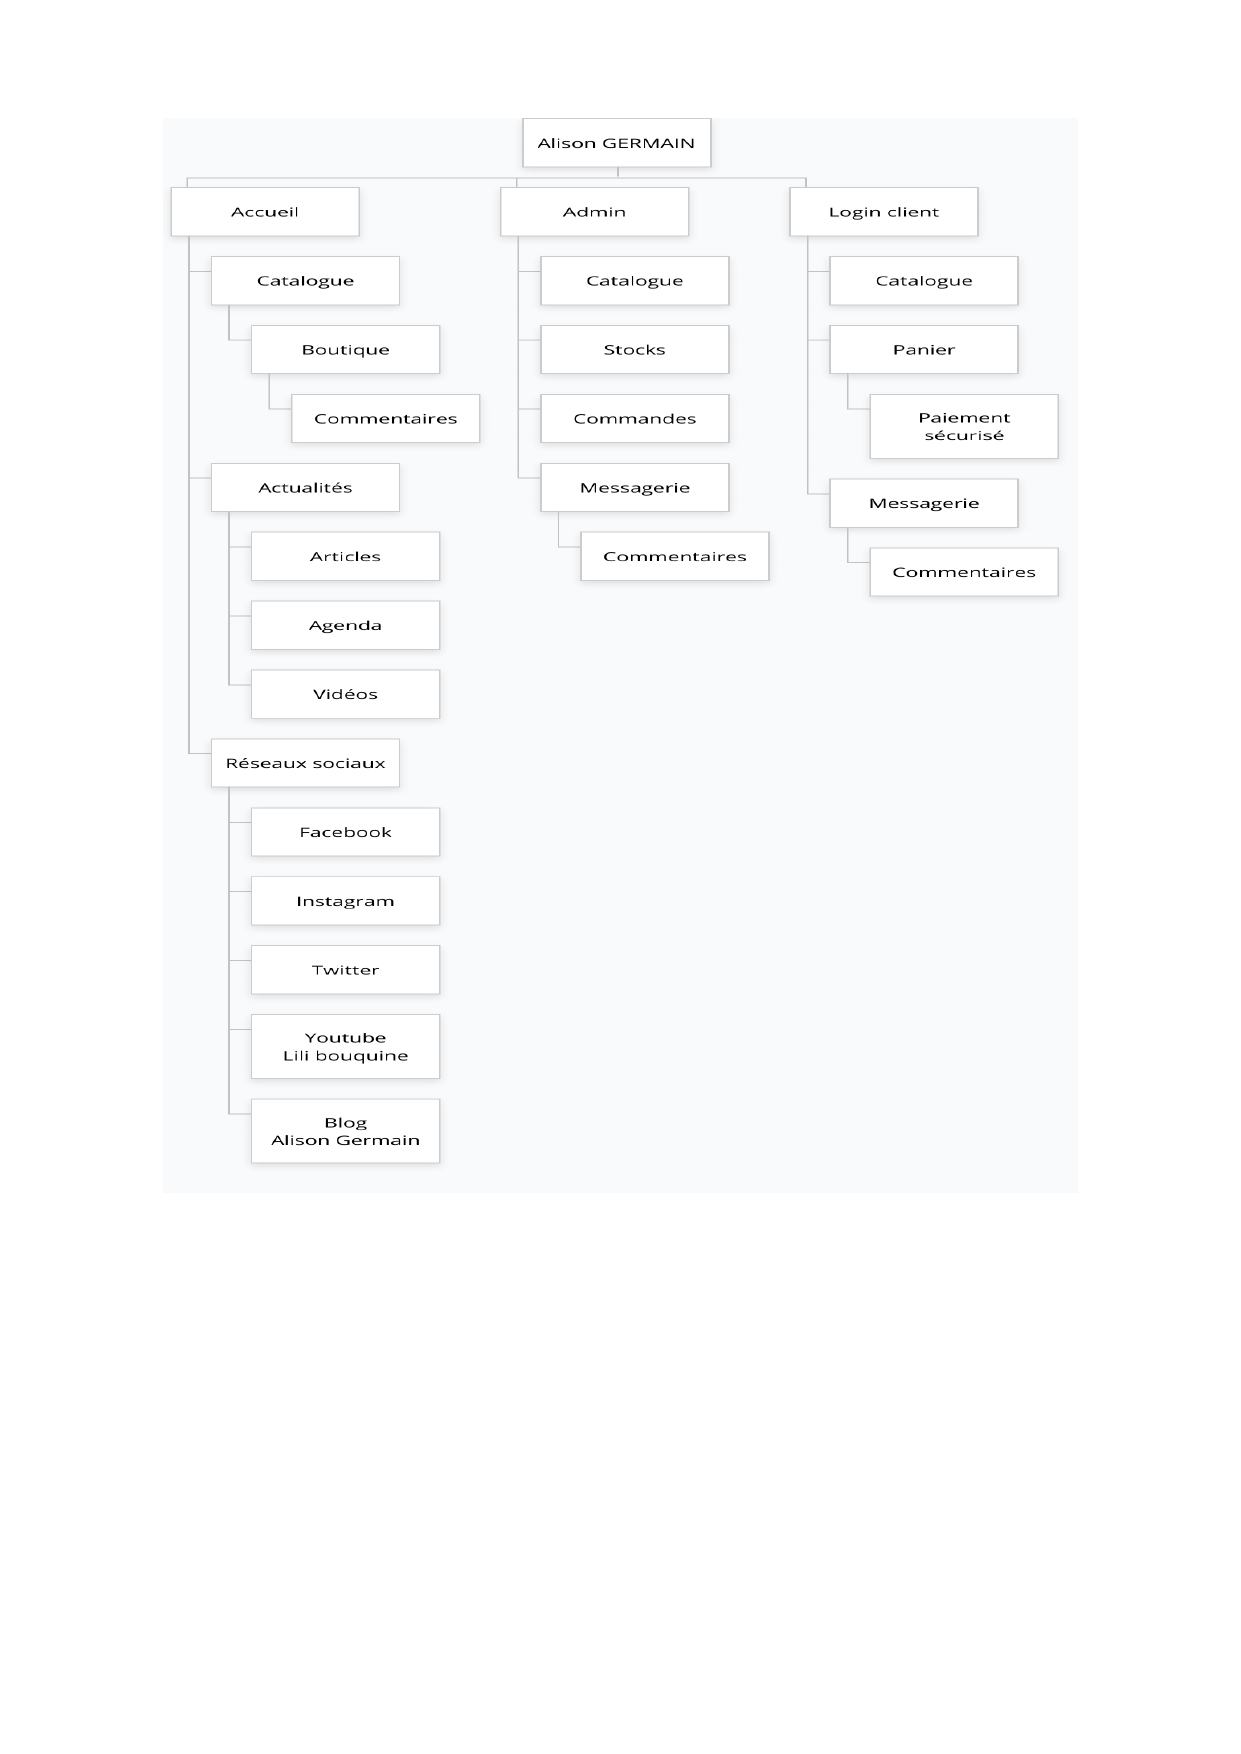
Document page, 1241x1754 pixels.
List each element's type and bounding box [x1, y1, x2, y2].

picture [162, 118, 1078, 1193]
